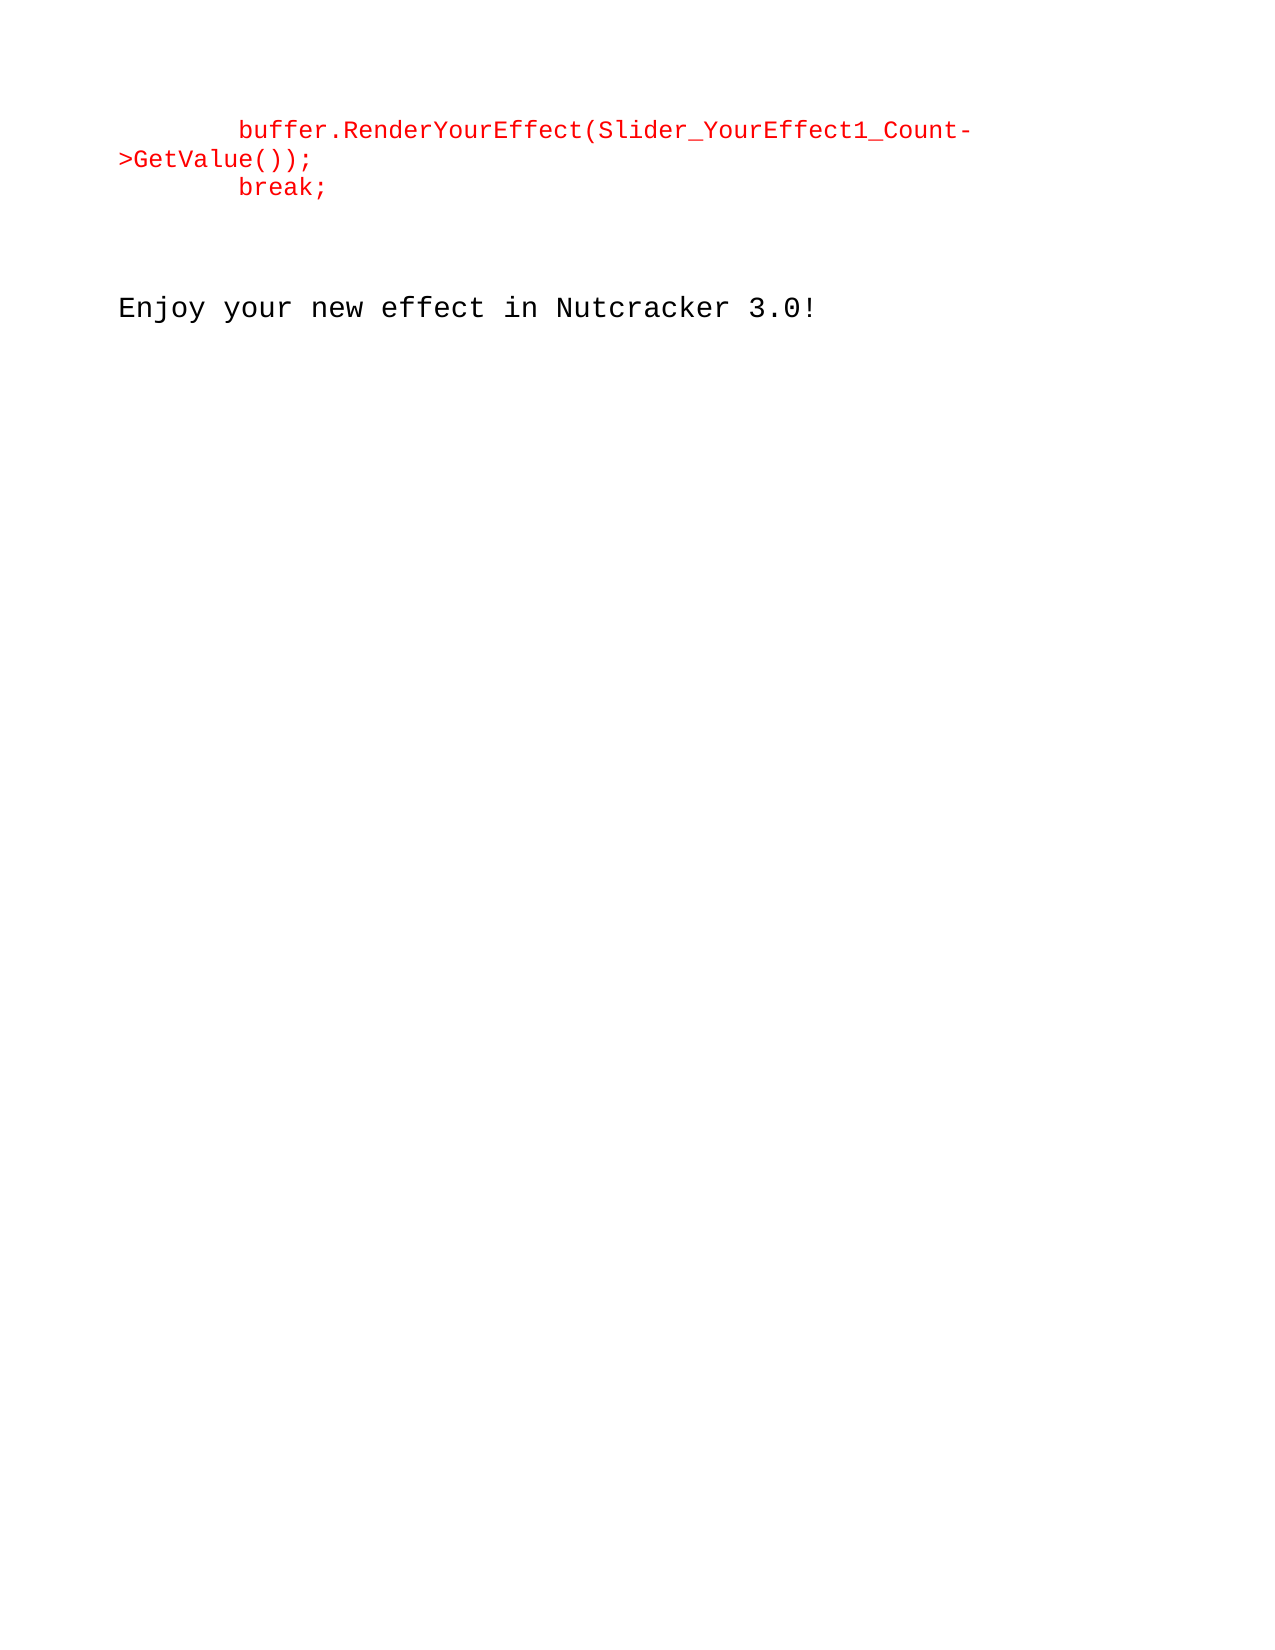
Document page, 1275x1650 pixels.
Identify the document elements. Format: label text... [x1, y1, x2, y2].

text buffer.RenderYourEffect(Slider_YourEffect1_Count->GetValue()); [118, 118, 1157, 175]
text break; [118, 175, 1157, 203]
text Enjoy your new effect in Nutcracker 3.0! [118, 293, 1157, 326]
